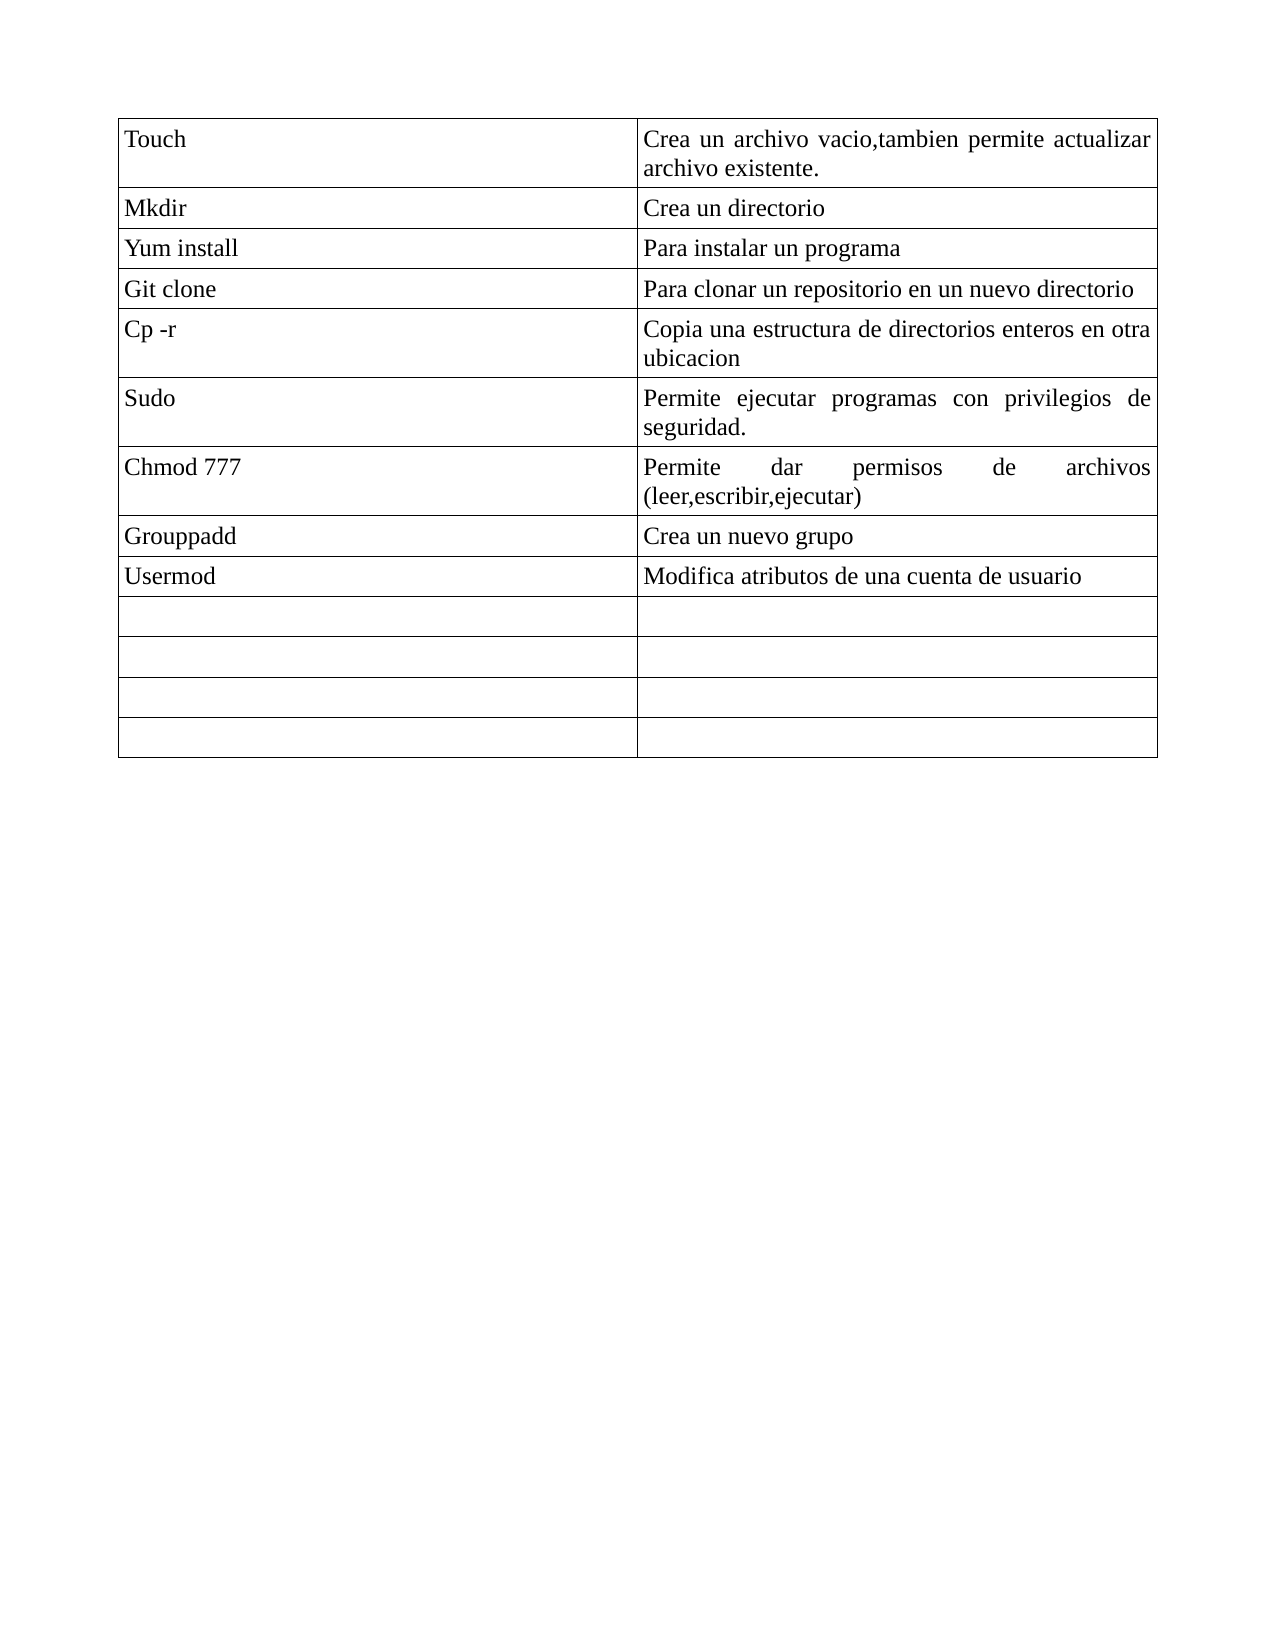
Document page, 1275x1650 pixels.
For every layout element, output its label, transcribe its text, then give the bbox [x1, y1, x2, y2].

table_cell [638, 597, 1157, 636]
table_cell Copia una estructura de directorios enteros en otra ubicacion [638, 309, 1157, 377]
table_cell [638, 678, 1157, 717]
table_cell Git clone [119, 269, 637, 308]
table_cell Para clonar un repositorio en un nuevo directorio [638, 269, 1157, 308]
table_cell Grouppadd [119, 516, 637, 556]
table_cell [638, 718, 1157, 757]
table_cell Touch [119, 119, 637, 187]
table_cell [119, 637, 637, 677]
table_cell [119, 718, 637, 757]
table_cell [119, 678, 637, 717]
table_cell Para instalar un programa [638, 229, 1157, 268]
table_cell Chmod 777 [119, 447, 637, 515]
table_cell Usermod [119, 557, 637, 596]
table_cell Crea un directorio [638, 188, 1157, 227]
table_cell Yum install [119, 229, 637, 268]
table_cell Sudo [119, 378, 637, 446]
table_cell Cp -r [119, 309, 637, 377]
table_cell Permite dar permisos de archivos (leer,escribir,ejecutar) [638, 447, 1157, 515]
table_cell Crea un nuevo grupo [638, 516, 1157, 556]
table_cell Modifica atributos de una cuenta de usuario [638, 557, 1157, 596]
table_cell [638, 637, 1157, 677]
table_cell Permite ejecutar programas con privilegios de seguridad. [638, 378, 1157, 446]
table_cell Mkdir [119, 188, 637, 227]
table_cell [119, 597, 637, 636]
table_cell Crea un archivo vacio,tambien permite actualizar archivo existente. [638, 119, 1157, 187]
